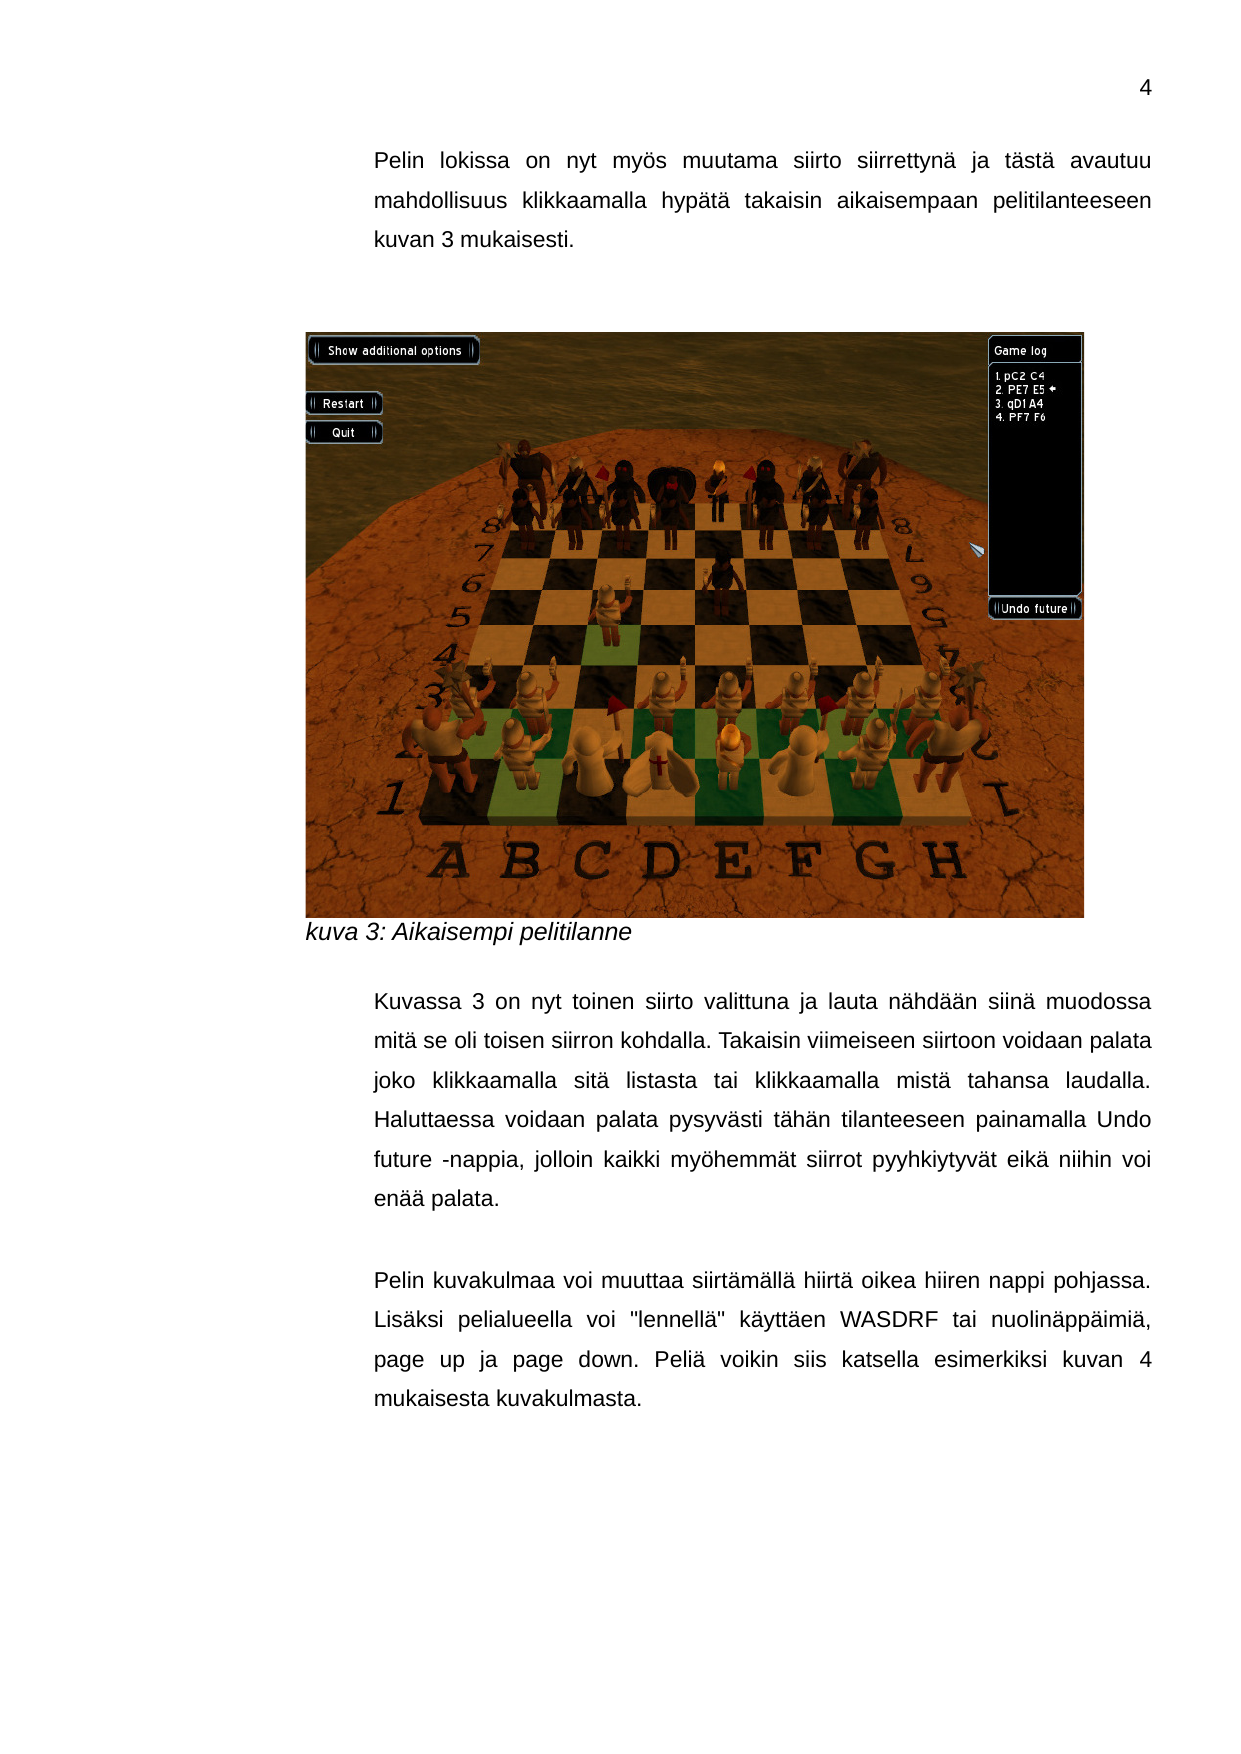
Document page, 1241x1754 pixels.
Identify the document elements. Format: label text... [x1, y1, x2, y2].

text Pelin kuvakulmaa voi muuttaa siirtämällä hiirtä oikea hiiren nappi pohjassa. Lisäksi pelialueella voi "lennellä" käyttäen WASDRF tai nuolinäppäimiä, page up ja page down. Peliä voikin siis katsella esimerkiksi kuvan 4 mukaisesta kuvakulmasta. [373, 1267, 1152, 1412]
text Kuvassa 3 on nyt toinen siirto valittuna ja lauta nähdään siinä muodossa mitä se oli toisen siirron kohdalla. Takaisin viimeiseen siirtoon voidaan palata joko klikkaamalla sitä listasta tai klikkaamalla mistä tahansa laudalla. Haluttaessa voidaan palata pysyvästi tähän tilanteeseen painamalla Undo future -nappia, jolloin kaikki myöhemmät siirrot pyyhkiytyvät eikä niihin voi enää palata. [305, 307, 1152, 1212]
text Pelin lokissa on nyt myös muutama siirto siirrettynä ja tästä avautuu mahdollisuus klikkaamalla hypätä takaisin aikaisempaan pelitilanteeseen kuvan 3 mukaisesti. [373, 147, 1152, 252]
picture [305, 332, 1085, 918]
text kuva 3: Aikaisempi pelitilanne [305, 918, 1084, 946]
